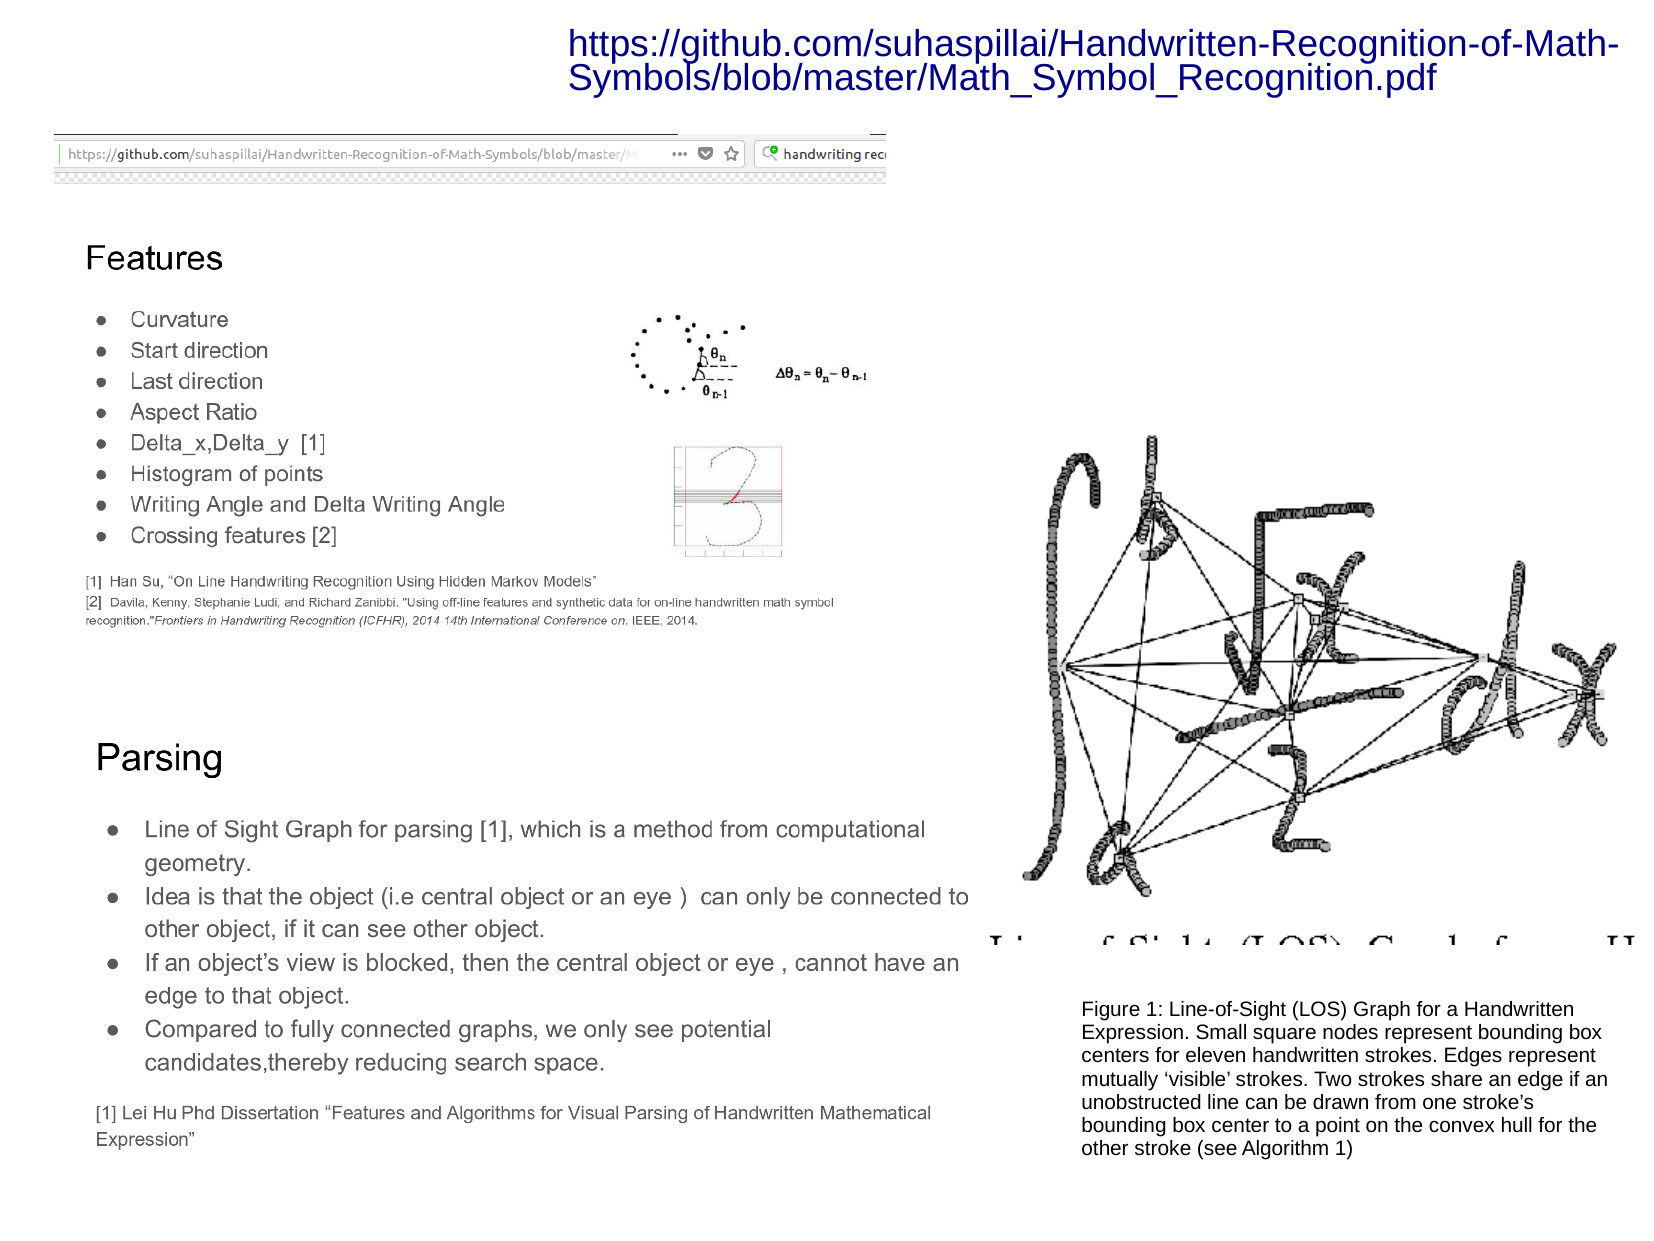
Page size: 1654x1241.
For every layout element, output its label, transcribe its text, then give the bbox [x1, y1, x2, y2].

picture [990, 434, 1636, 946]
text_box https://github.com/suhaspillai/Handwritten-Recognition-of-Math-Symbols/blob/master/Math_Symbol_Recognition.pdf [553, 15, 1636, 114]
picture [90, 737, 976, 1156]
text_box Figure 1: Line-of-Sight (LOS) Graph for a Handwritten Expression. Small square nodes represent bounding box centers for eleven handwritten strokes. Edges represent mutually ‘visible’ strokes. Two strokes share an edge if an unobstructed line can be drawn from one stroke’s bounding box center to a point on the convex hull for the other stroke (see Algorithm 1) [1066, 990, 1636, 1168]
picture [54, 134, 886, 646]
